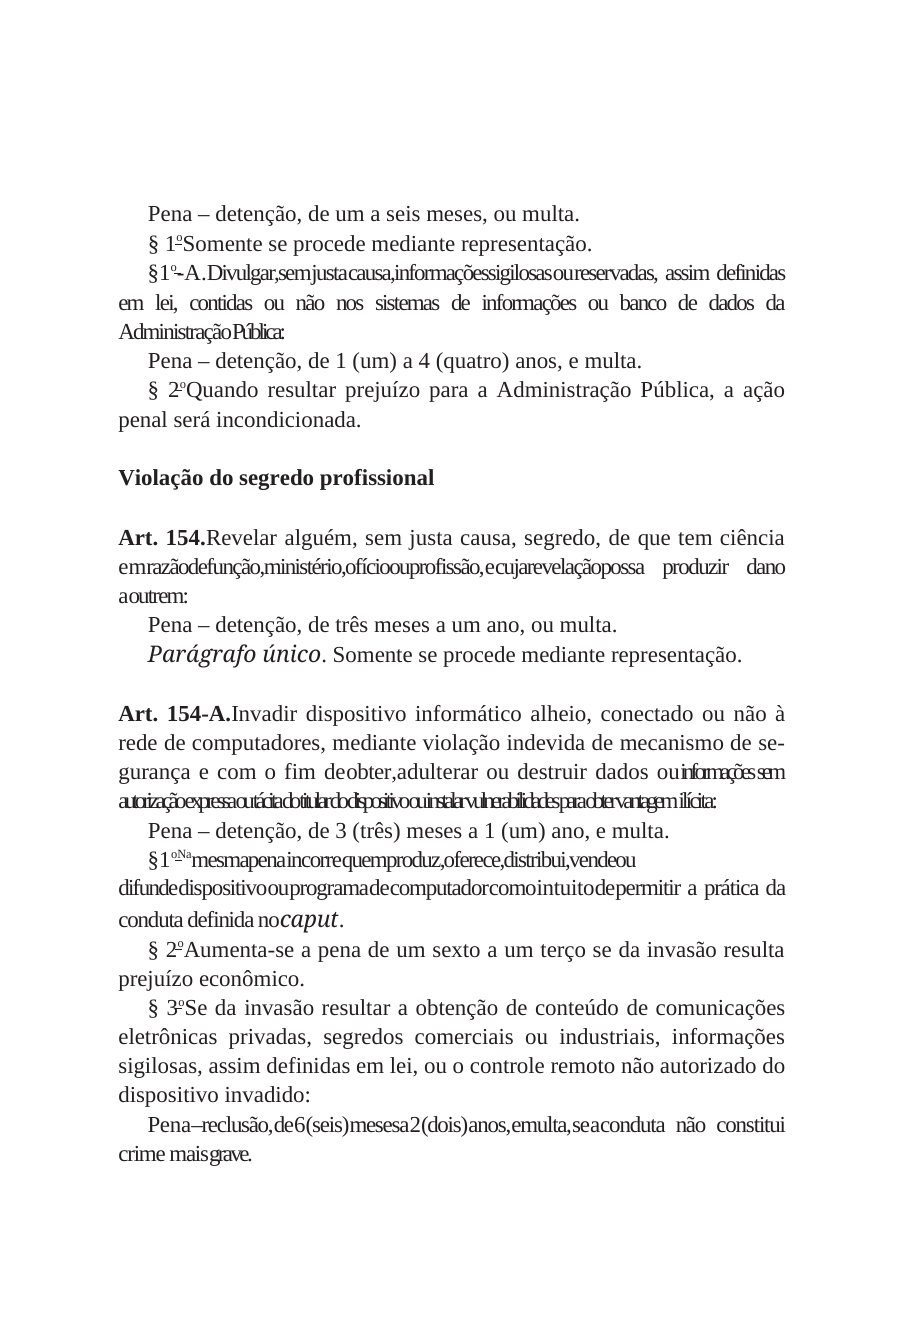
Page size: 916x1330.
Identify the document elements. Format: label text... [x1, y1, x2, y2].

text Pena – detenção, de 3 (três) meses a 1 (um) ano, e multa. [148, 817, 809, 843]
text Art. 154.Revelar alguém, sem justa causa, segredo, de que tem ciência emrazãodefunção,ministério,ofícioouprofissão,ecujarevelaçãopossa produzir dano aoutrem: [118, 523, 786, 608]
text §1oNamesmapenaincorrequemproduz,oferece,distribui,vendeou difundedispositivoouprogramadecomputadorcomointuitodepermitir a prática da conduta definida nocaput. [118, 846, 786, 934]
text Parágrafo único. Somente se procede mediante representação. [148, 638, 809, 669]
text Pena – detenção, de três meses a um ano, ou multa. [148, 611, 809, 637]
subtitle Violação do segredo profissional [118, 464, 809, 491]
text §1o-A.Divulgar,semjustacausa,informaçõessigilosasoureservadas, assim definidas em lei, contidas ou não nos sistemas de informações ou banco de dados da AdministraçãoPública: [118, 259, 786, 344]
text § 3oSe da invasão resultar a obtenção de conteúdo de comunicações eletrônicas privadas, segredos comerciais ou industriais, informações sigilosas, assim definidas em lei, ou o controle remoto não autorizado do dispositivo invadido: [118, 994, 786, 1108]
text Pena–reclusão,de6(seis)mesesa2(dois)anos,emulta,seaconduta não constitui crime maisgrave. [118, 1111, 786, 1166]
text § 2oAumenta-se a pena de um sexto a um terço se da invasão resulta prejuízo econômico. [118, 936, 786, 991]
text Pena – detenção, de um a seis meses, ou multa. [148, 200, 809, 227]
text § 2oQuando resultar prejuízo para a Administração Pública, a ação penal será incondicionada. [118, 377, 786, 432]
text § 1oSomente se procede mediante representação. [148, 230, 809, 256]
text Pena – detenção, de 1 (um) a 4 (quatro) anos, e multa. [148, 347, 809, 373]
text Art. 154-A.Invadir dispositivo informático alheio, conectado ou não à rede de computadores, mediante violação indevida de mecanismo de se- gurança e com o fim deobter,adulterar ou destruir dados ouinformações sem autorização expressa ou tácita do titular do dispositivo ou instalar vulnerabilidades para obter vantagemilícita: [118, 700, 786, 814]
